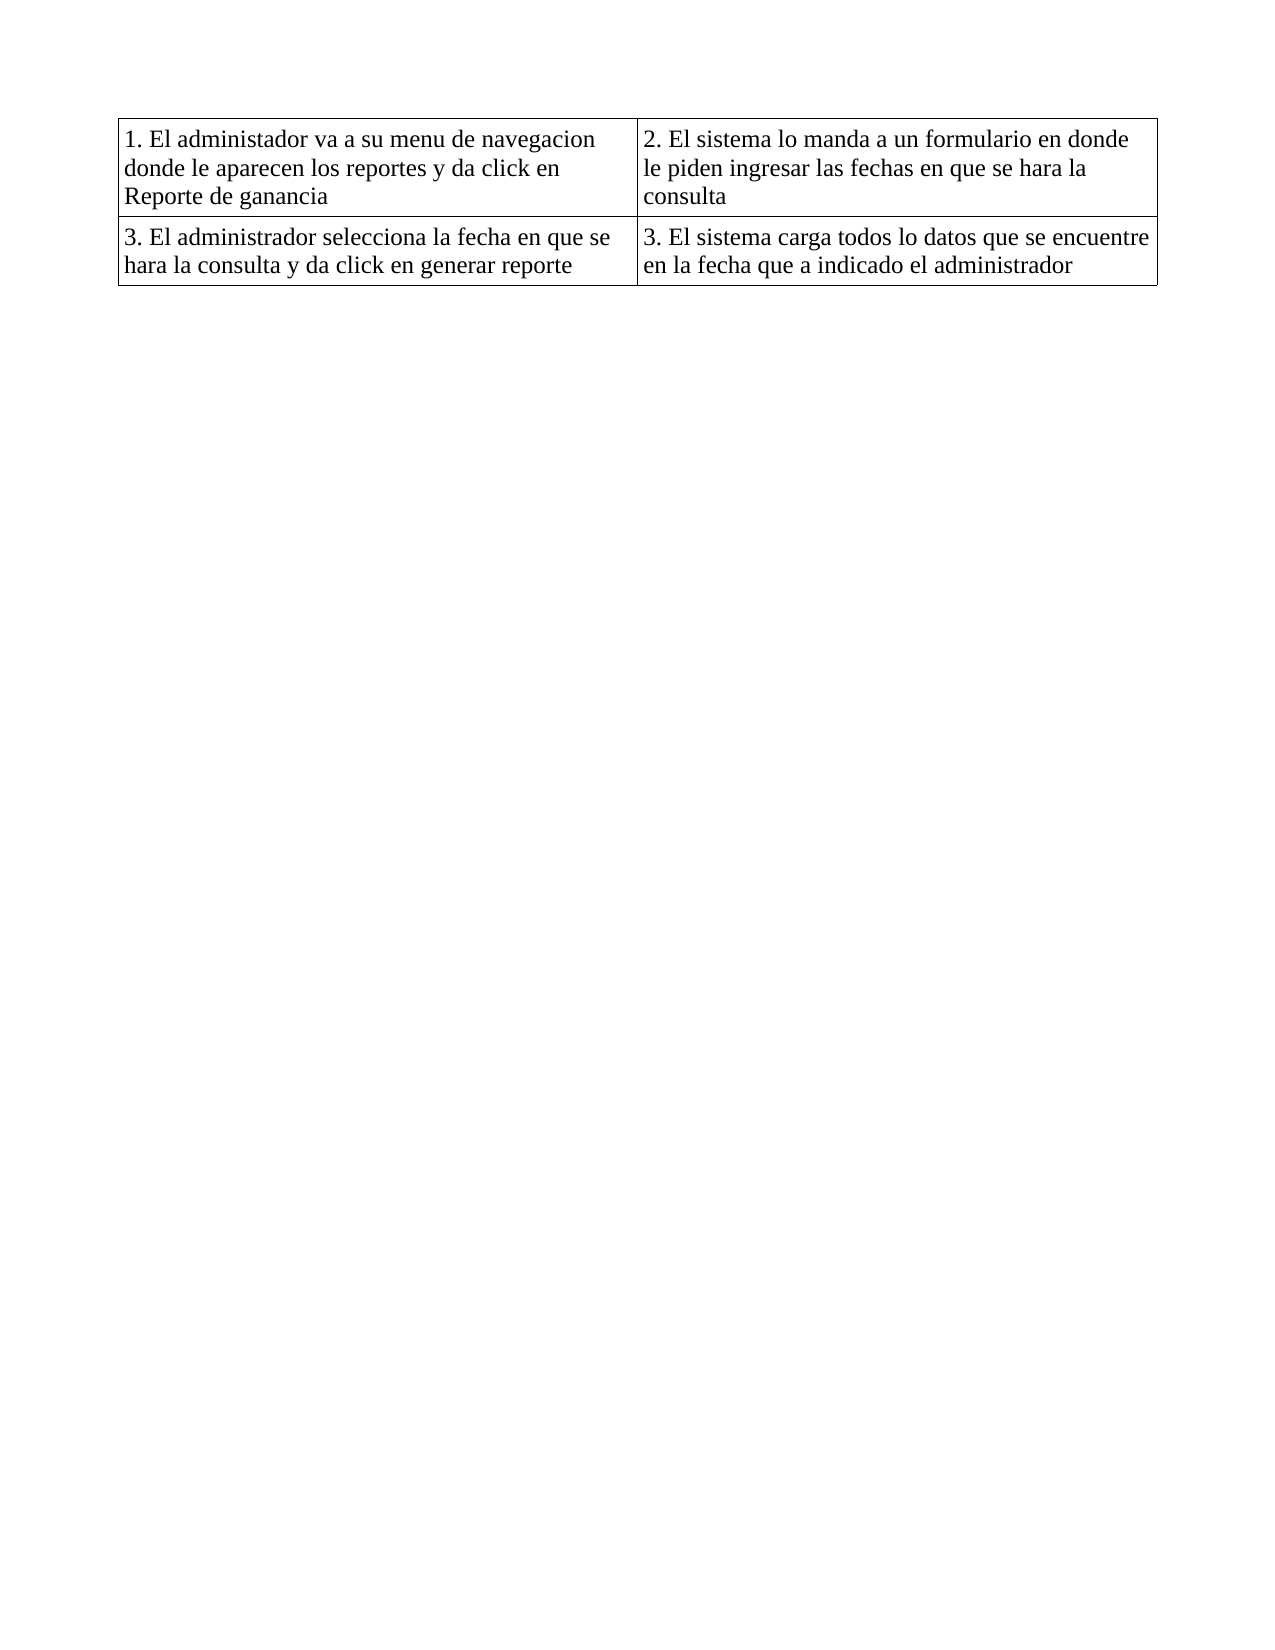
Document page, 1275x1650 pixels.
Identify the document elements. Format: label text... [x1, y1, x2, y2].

table_cell 1. El administador va a su menu de navegacion donde le aparecen los reportes y da click en Reporte de ganancia [119, 119, 637, 216]
table_cell 3. El sistema carga todos lo datos que se encuentre en la fecha que a indicado el administrador [638, 217, 1157, 285]
table_cell 2. El sistema lo manda a un formulario en donde le piden ingresar las fechas en que se hara la consulta [638, 119, 1157, 216]
table_cell 3. El administrador selecciona la fecha en que se hara la consulta y da click en generar reporte [119, 217, 637, 285]
